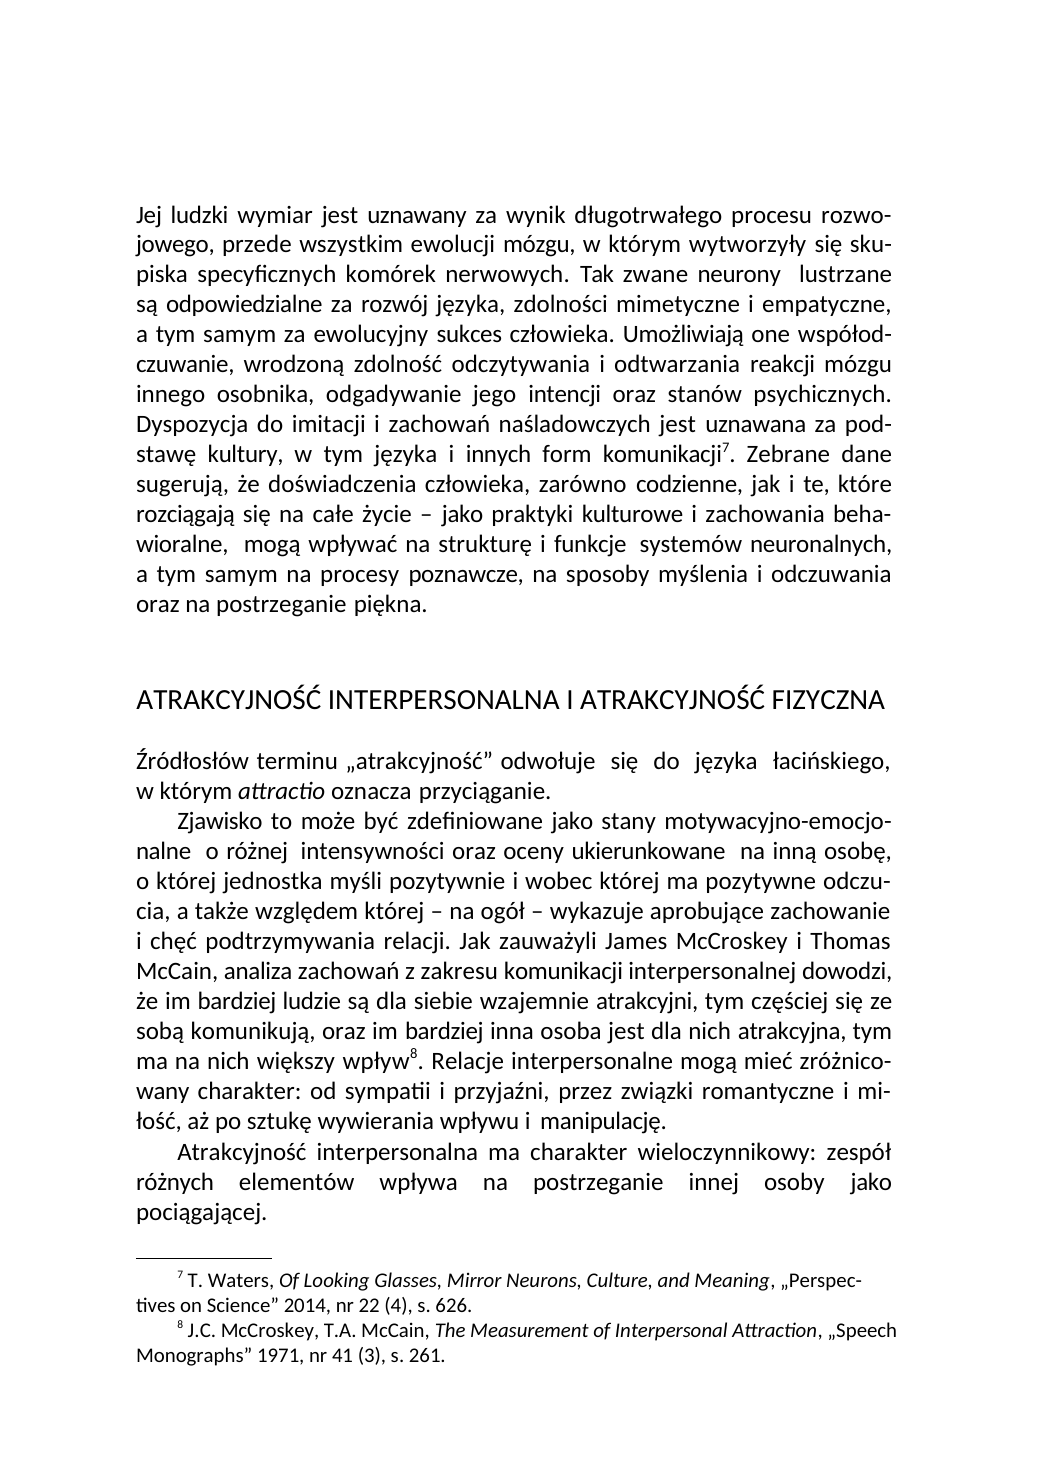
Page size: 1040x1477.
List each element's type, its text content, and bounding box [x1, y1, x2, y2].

text Zjawisko to może być zdefiniowane jako stany motywacyjno-emocjo- nalne o różnej intensywności oraz oceny ukierunkowane na inną osobę, o której jednostka myśli pozytywnie i wobec której ma pozytywne odczu- cia, a także względem której – na ogół – wykazuje aprobujące zachowanie i chęć podtrzymywania relacji. Jak zauważyli James McCroskey i Thomas McCain, analiza zachowań z zakresu komunikacji interpersonalnej dowodzi, że im bardziej ludzie są dla siebie wzajemnie atrakcyjni, tym częściej się ze sobą komunikują, oraz im bardziej inna osoba jest dla nich atrakcyjna, tym ma na nich większy wpływ8. Relacje interpersonalne mogą mieć zróżnico- wany charakter: od sympatii i przyjaźni, przez związki romantyczne i mi- łość, aż po sztukę wywierania wpływu i manipulację. [136, 806, 892, 1135]
text Atrakcyjność interpersonalna ma charakter wieloczynnikowy: zespół różnych elementów wpływa na postrzeganie innej osoby jako pociągającej. [136, 1136, 892, 1226]
text 8 J.C. McCroskey, T.A. McCain, The Measurement of Interpersonal Attraction, „Speech Monographs” 1971, nr 41 (3), s. 261. [136, 1318, 900, 1368]
text Źródłosłów terminu „atrakcyjność” odwołuje się do języka łacińskiego, w którym attractio oznacza przyciąganie. [136, 746, 892, 805]
text 7 T. Waters, Of Looking Glasses, Mirror Neurons, Culture, and Meaning, „Perspec- tives on Science” 2014, nr 22 (4), s. 626. [136, 1268, 893, 1318]
text Jej ludzki wymiar jest uznawany za wynik długotrwałego procesu rozwo- jowego, przede wszystkim ewolucji mózgu, w którym wytworzyły się sku- piska specyficznych komórek nerwowych. Tak zwane neurony lustrzane są odpowiedzialne za rozwój języka, zdolności mimetyczne i empatyczne, a tym samym za ewolucyjny sukces człowieka. Umożliwiają one współod- czuwanie, wrodzoną zdolność odczytywania i odtwarzania reakcji mózgu innego osobnika, odgadywanie jego intencji oraz stanów psychicznych. Dyspozycja do imitacji i zachowań naśladowczych jest uznawana za pod- stawę kultury, w tym języka i innych form komunikacji7. Zebrane dane sugerują, że doświadczenia człowieka, zarówno codzienne, jak i te, które rozciągają się na całe życie – jako praktyki kulturowe i zachowania beha- wioralne, mogą wpływać na strukturę i funkcje systemów neuronalnych, a tym samym na procesy poznawcze, na sposoby myślenia i odczuwania oraz na postrzeganie piękna. [136, 199, 892, 619]
subtitle ATRAKCYJNOŚĆ INTERPERSONALNA I ATRAKCYJNOŚĆ FIZYCZNA [136, 681, 941, 717]
